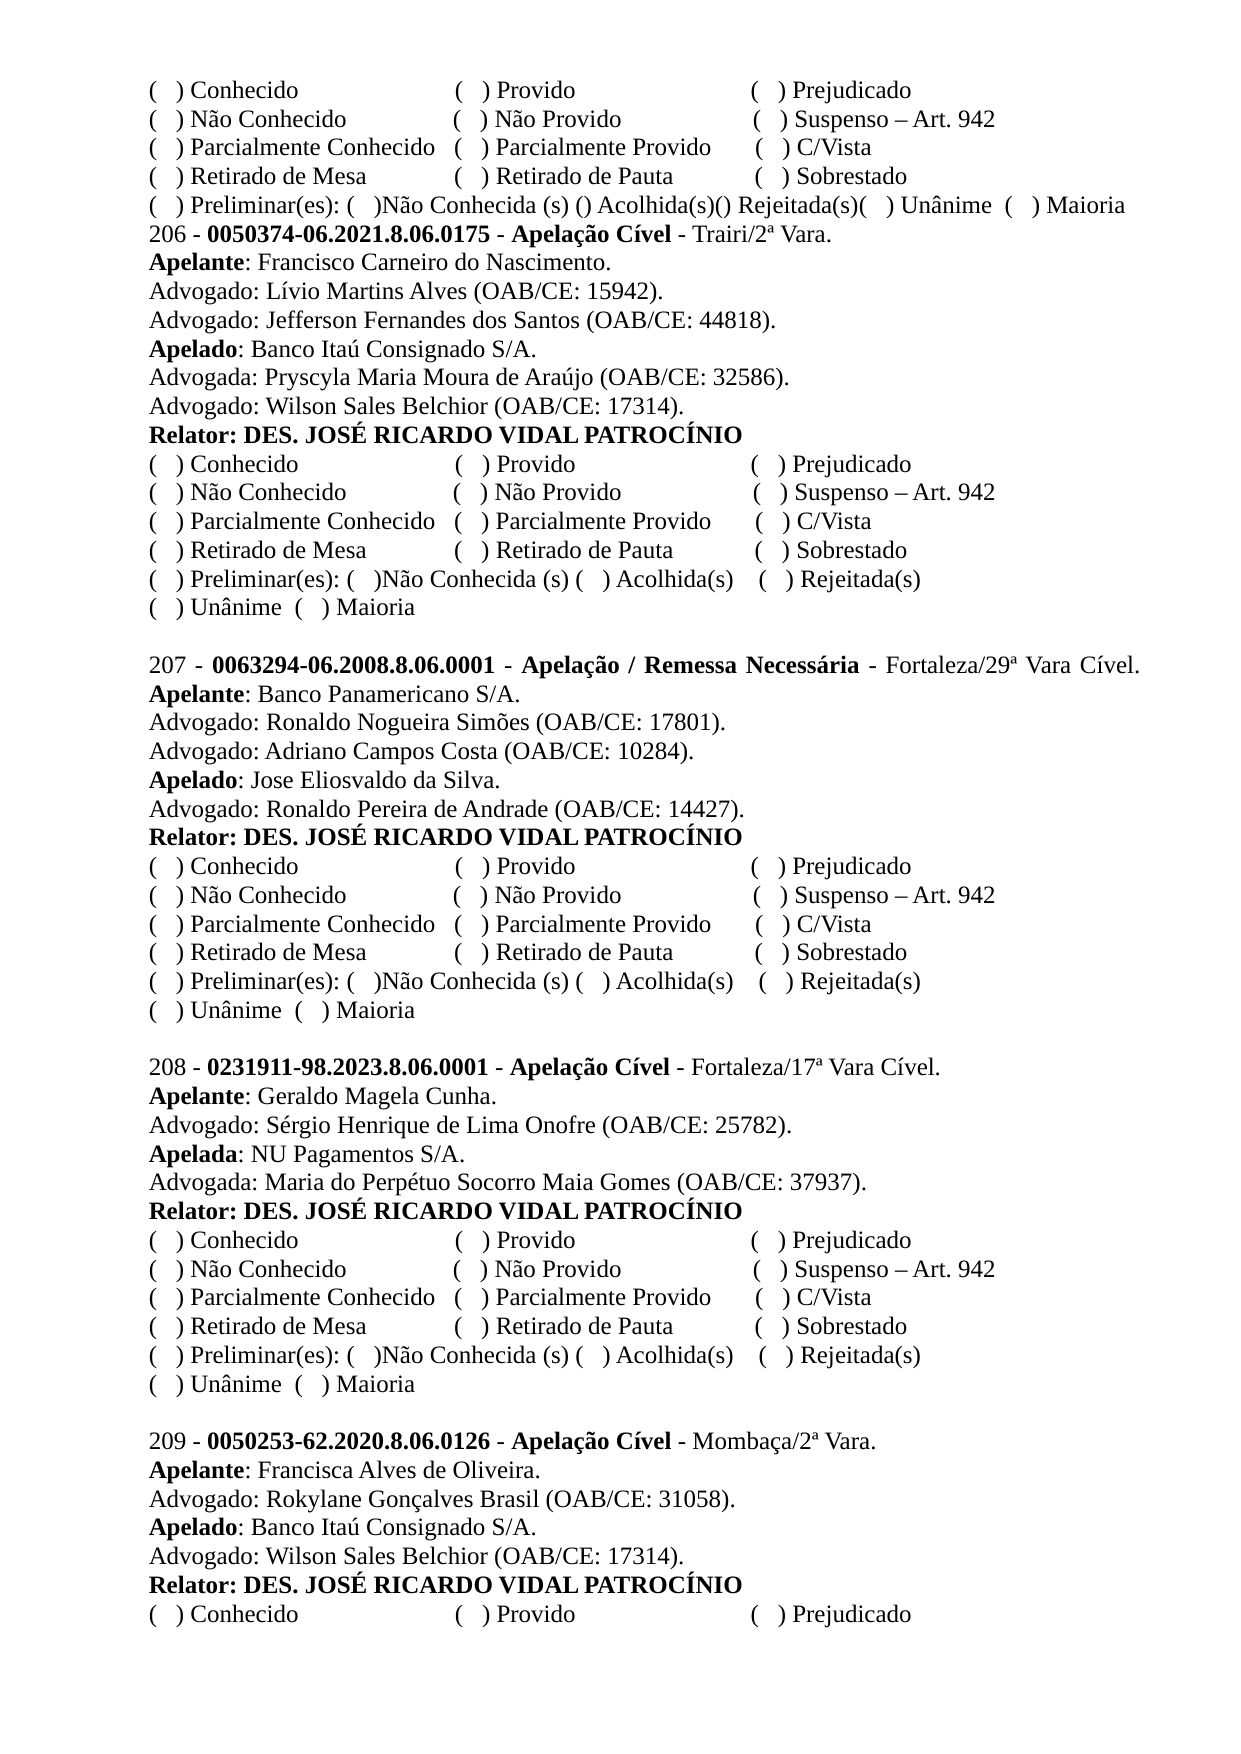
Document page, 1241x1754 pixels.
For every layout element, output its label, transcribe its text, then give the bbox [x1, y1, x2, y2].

text ( ) Preliminar(es): ( )Não Conhecida (s) ( ) Acolhida(s) ( ) Rejeitada(s) [148, 966, 1158, 995]
text 209 - 0050253-62.2020.8.06.0126 - Apelação Cível - Mombaça/2ª Vara. [148, 1426, 1141, 1455]
text Advogado: Ronaldo Pereira de Andrade (OAB/CE: 14427). [148, 794, 1141, 822]
text ( ) Conhecido ( ) Provido ( ) Prejudicado [148, 75, 1141, 104]
text Relator: DES. JOSÉ RICARDO VIDAL PATROCÍNIO [148, 822, 1141, 851]
text Apelante: Francisco Carneiro do Nascimento. [148, 247, 1141, 276]
text Apelado: Banco Itaú Consignado S/A. [148, 334, 1141, 362]
text Advogado: Wilson Sales Belchior (OAB/CE: 17314). [148, 391, 1141, 420]
text Advogado: Adriano Campos Costa (OAB/CE: 10284). [148, 736, 1141, 765]
text ( ) Conhecido ( ) Provido ( ) Prejudicado [148, 1225, 1141, 1254]
text ( ) Parcialmente Conhecido ( ) Parcialmente Provido ( ) C/Vista [148, 1282, 1158, 1311]
text ( ) Preliminar(es): ( )Não Conhecida (s) ( ) Acolhida(s) ( ) Rejeitada(s) [148, 564, 1158, 592]
text Advogado: Rokylane Gonçalves Brasil (OAB/CE: 31058). [148, 1484, 1141, 1512]
text ( ) Parcialmente Conhecido ( ) Parcialmente Provido ( ) C/Vista [148, 909, 1158, 937]
text Apelada: NU Pagamentos S/A. [148, 1139, 1141, 1167]
text ( ) Parcialmente Conhecido ( ) Parcialmente Provido ( ) C/Vista [148, 132, 1158, 161]
text ( ) Não Conhecido ( ) Não Provido ( ) Suspenso – Art. 942 [148, 880, 1158, 909]
text Advogado: Sérgio Henrique de Lima Onofre (OAB/CE: 25782). [148, 1110, 1141, 1139]
text Advogado: Ronaldo Nogueira Simões (OAB/CE: 17801). [148, 707, 1141, 736]
text Advogado: Wilson Sales Belchior (OAB/CE: 17314). [148, 1541, 1141, 1570]
text Advogada: Pryscyla Maria Moura de Araújo (OAB/CE: 32586). [148, 362, 1141, 391]
text ( ) Retirado de Mesa ( ) Retirado de Pauta ( ) Sobrestado [148, 535, 1158, 564]
text ( ) Retirado de Mesa ( ) Retirado de Pauta ( ) Sobrestado [148, 937, 1158, 966]
text ( ) Unânime ( ) Maioria [148, 995, 1158, 1024]
text ( ) Não Conhecido ( ) Não Provido ( ) Suspenso – Art. 942 [148, 104, 1158, 132]
text Apelado: Banco Itaú Consignado S/A. [148, 1512, 1141, 1541]
text Relator: DES. JOSÉ RICARDO VIDAL PATROCÍNIO [148, 420, 1141, 449]
text ( ) Preliminar(es): ( )Não Conhecida (s) ( ) Acolhida(s) ( ) Rejeitada(s) [148, 1340, 1158, 1369]
text ( ) Conhecido ( ) Provido ( ) Prejudicado [148, 449, 1141, 477]
text ( ) Preliminar(es): ( )Não Conhecida (s) () Acolhida(s)() Rejeitada(s)( ) Unânime ( ) Maioria [148, 190, 1158, 219]
text Relator: DES. JOSÉ RICARDO VIDAL PATROCÍNIO [148, 1570, 1141, 1599]
text Relator: DES. JOSÉ RICARDO VIDAL PATROCÍNIO [148, 1196, 1141, 1225]
text ( ) Conhecido ( ) Provido ( ) Prejudicado [148, 851, 1141, 880]
text ( ) Retirado de Mesa ( ) Retirado de Pauta ( ) Sobrestado [148, 1311, 1158, 1340]
text ( ) Retirado de Mesa ( ) Retirado de Pauta ( ) Sobrestado [148, 161, 1158, 190]
text ( ) Unânime ( ) Maioria [148, 1369, 1158, 1397]
text Advogado: Jefferson Fernandes dos Santos (OAB/CE: 44818). [148, 305, 1141, 334]
text Apelante: Francisca Alves de Oliveira. [148, 1455, 1141, 1484]
text ( ) Não Conhecido ( ) Não Provido ( ) Suspenso – Art. 942 [148, 1254, 1158, 1282]
text 206 - 0050374-06.2021.8.06.0175 - Apelação Cível - Trairi/2ª Vara. [148, 219, 1141, 247]
text ( ) Não Conhecido ( ) Não Provido ( ) Suspenso – Art. 942 [148, 477, 1158, 506]
text 207 - 0063294-06.2008.8.06.0001 - Apelação / Remessa Necessária - Fortaleza/29ª Vara Cível. Apelante: Banco Panamericano S/A. [148, 650, 1141, 707]
text Apelado: Jose Eliosvaldo da Silva. [148, 765, 1141, 794]
text Advogado: Lívio Martins Alves (OAB/CE: 15942). [148, 276, 1141, 305]
text Advogada: Maria do Perpétuo Socorro Maia Gomes (OAB/CE: 37937). [148, 1167, 1141, 1196]
text ( ) Conhecido ( ) Provido ( ) Prejudicado [148, 1599, 1141, 1627]
text 208 - 0231911-98.2023.8.06.0001 - Apelação Cível - Fortaleza/17ª Vara Cível. [148, 1052, 1141, 1081]
text ( ) Unânime ( ) Maioria [148, 592, 1158, 621]
text Apelante: Geraldo Magela Cunha. [148, 1081, 1141, 1110]
text ( ) Parcialmente Conhecido ( ) Parcialmente Provido ( ) C/Vista [148, 506, 1158, 535]
